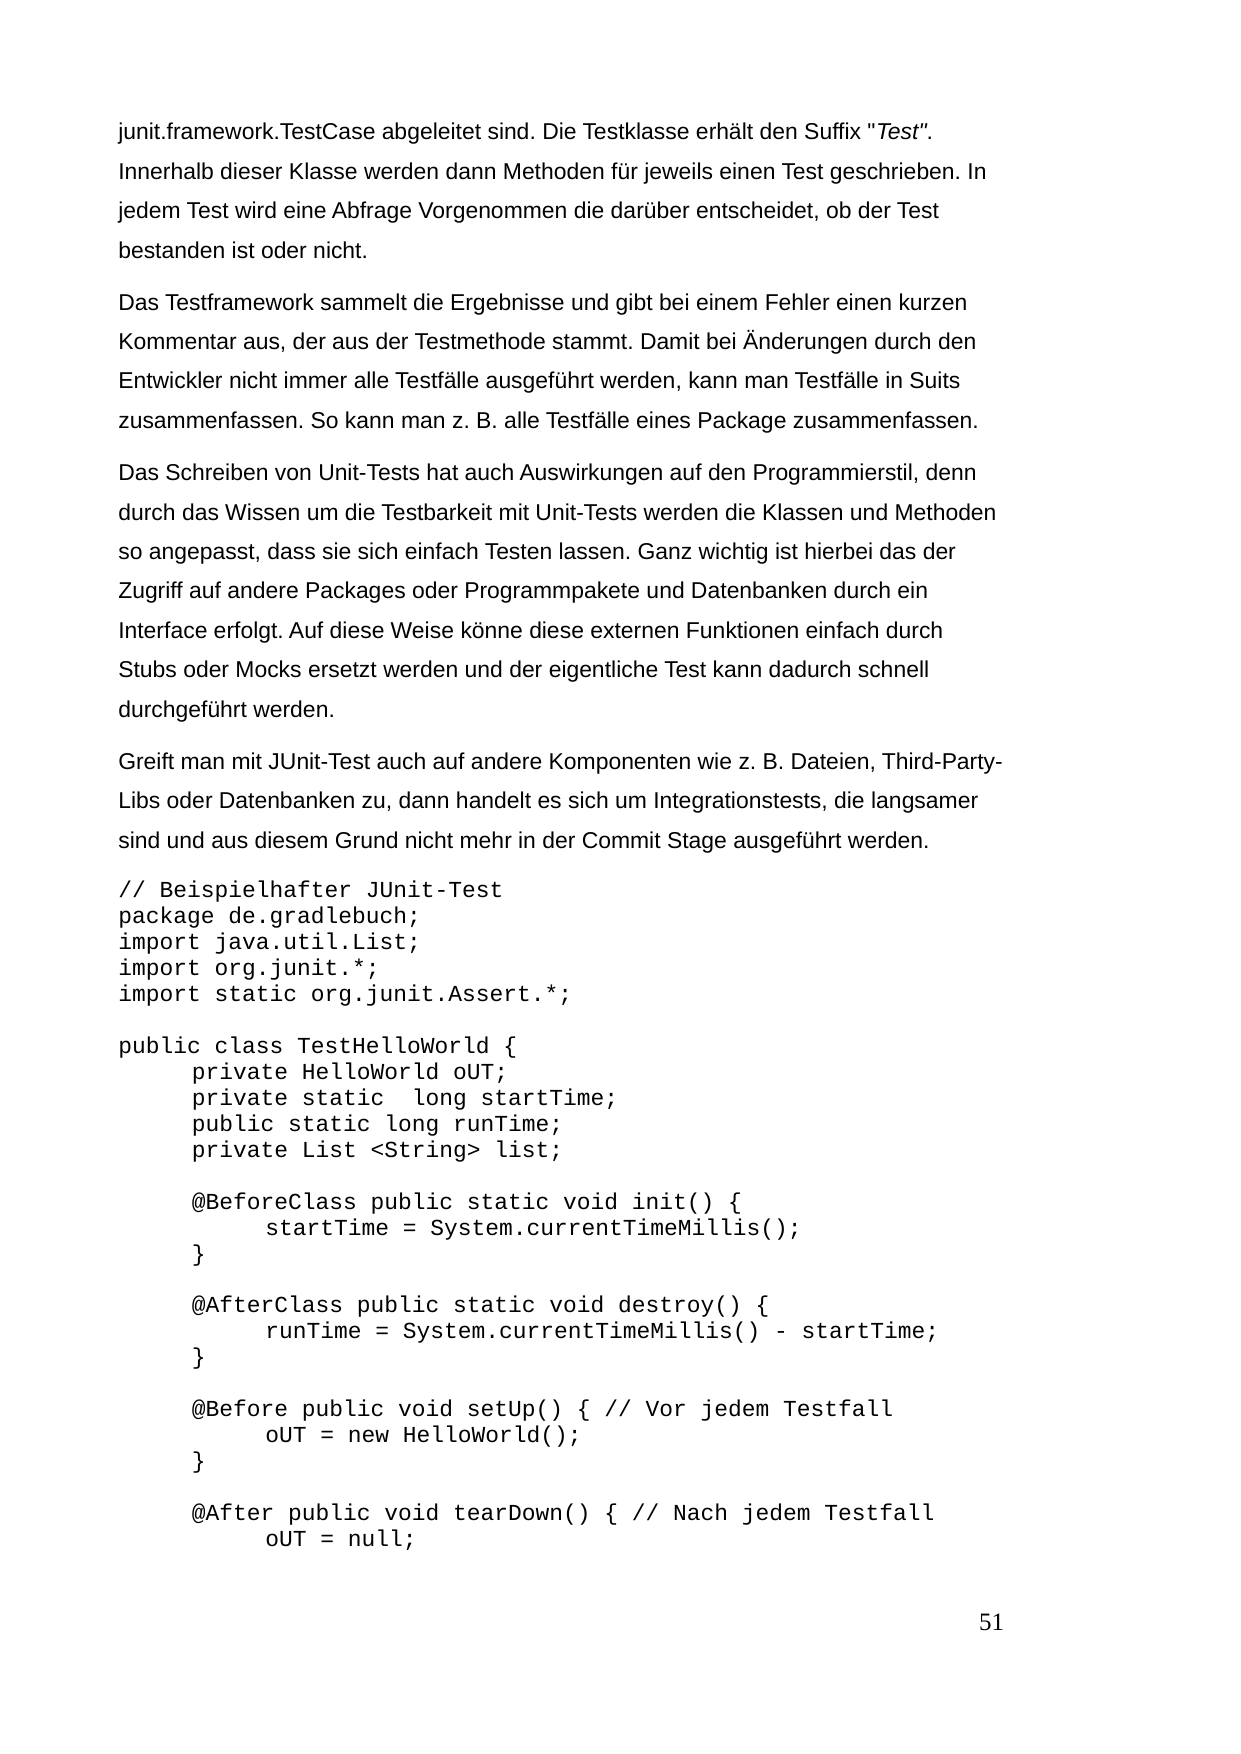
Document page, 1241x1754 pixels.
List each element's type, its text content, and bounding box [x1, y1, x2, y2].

text } [118, 1346, 1004, 1372]
text public static long runTime; [118, 1112, 1004, 1138]
text @After public void tearDown() { // Nach jedem Testfall [118, 1501, 1004, 1527]
text } [118, 1449, 1004, 1475]
text runTime = System.currentTimeMillis() - startTime; [118, 1320, 1004, 1346]
text Das Testframework sammelt die Ergebnisse und gibt bei einem Fehler einen kurzen Kommentar aus, der aus der Testmethode stammt. Damit bei Änderungen durch den Entwickler nicht immer alle Testfälle ausgeführt werden, kann man Testfälle in Suits zusammenfassen. So kann man z. B. alle Testfälle eines Package zusammenfassen. [118, 288, 1004, 433]
text // Beispielhafter JUnit-Test [118, 879, 1004, 905]
text private static long startTime; [118, 1086, 1004, 1112]
text public class TestHelloWorld { [118, 1034, 1004, 1060]
text } [118, 1242, 1004, 1268]
text import java.util.List; [118, 931, 1004, 957]
text @BeforeClass public static void init() { [118, 1190, 1004, 1216]
text junit.framework.TestCase abgeleitet sind. Die Testklasse erhält den Suffix "Test". Innerhalb dieser Klasse werden dann Methoden für jeweils einen Test geschrieben. In jedem Test wird eine Abfrage Vorgenommen die darüber entscheidet, ob der Test bestanden ist oder nicht. [118, 118, 1004, 263]
text Greift man mit JUnit-Test auch auf andere Komponenten wie z. B. Dateien, Third-Party-Libs oder Datenbanken zu, dann handelt es sich um Integrationstests, die langsamer sind und aus diesem Grund nicht mehr in der Commit Stage ausgeführt werden. [118, 748, 1004, 853]
text private HelloWorld oUT; [118, 1060, 1004, 1086]
text oUT = null; [118, 1527, 1004, 1553]
text startTime = System.currentTimeMillis(); [118, 1216, 1004, 1242]
text oUT = new HelloWorld(); [118, 1423, 1004, 1449]
text private List <String> list; [118, 1138, 1004, 1164]
text import static org.junit.Assert.*; [118, 982, 1004, 1008]
text @AfterClass public static void destroy() { [118, 1294, 1004, 1320]
text package de.gradlebuch; [118, 905, 1004, 931]
text @Before public void setUp() { // Vor jedem Testfall [118, 1397, 1004, 1423]
text Das Schreiben von Unit-Tests hat auch Auswirkungen auf den Programmierstil, denn durch das Wissen um die Testbarkeit mit Unit-Tests werden die Klassen und Methoden so angepasst, dass sie sich einfach Testen lassen. Ganz wichtig ist hierbei das der Zugriff auf andere Packages oder Programmpakete und Datenbanken durch ein Interface erfolgt. Auf diese Weise könne diese externen Funktionen einfach durch Stubs oder Mocks ersetzt werden und der eigentliche Test kann dadurch schnell durchgeführt werden. [118, 459, 1004, 722]
text import org.junit.*; [118, 957, 1004, 982]
